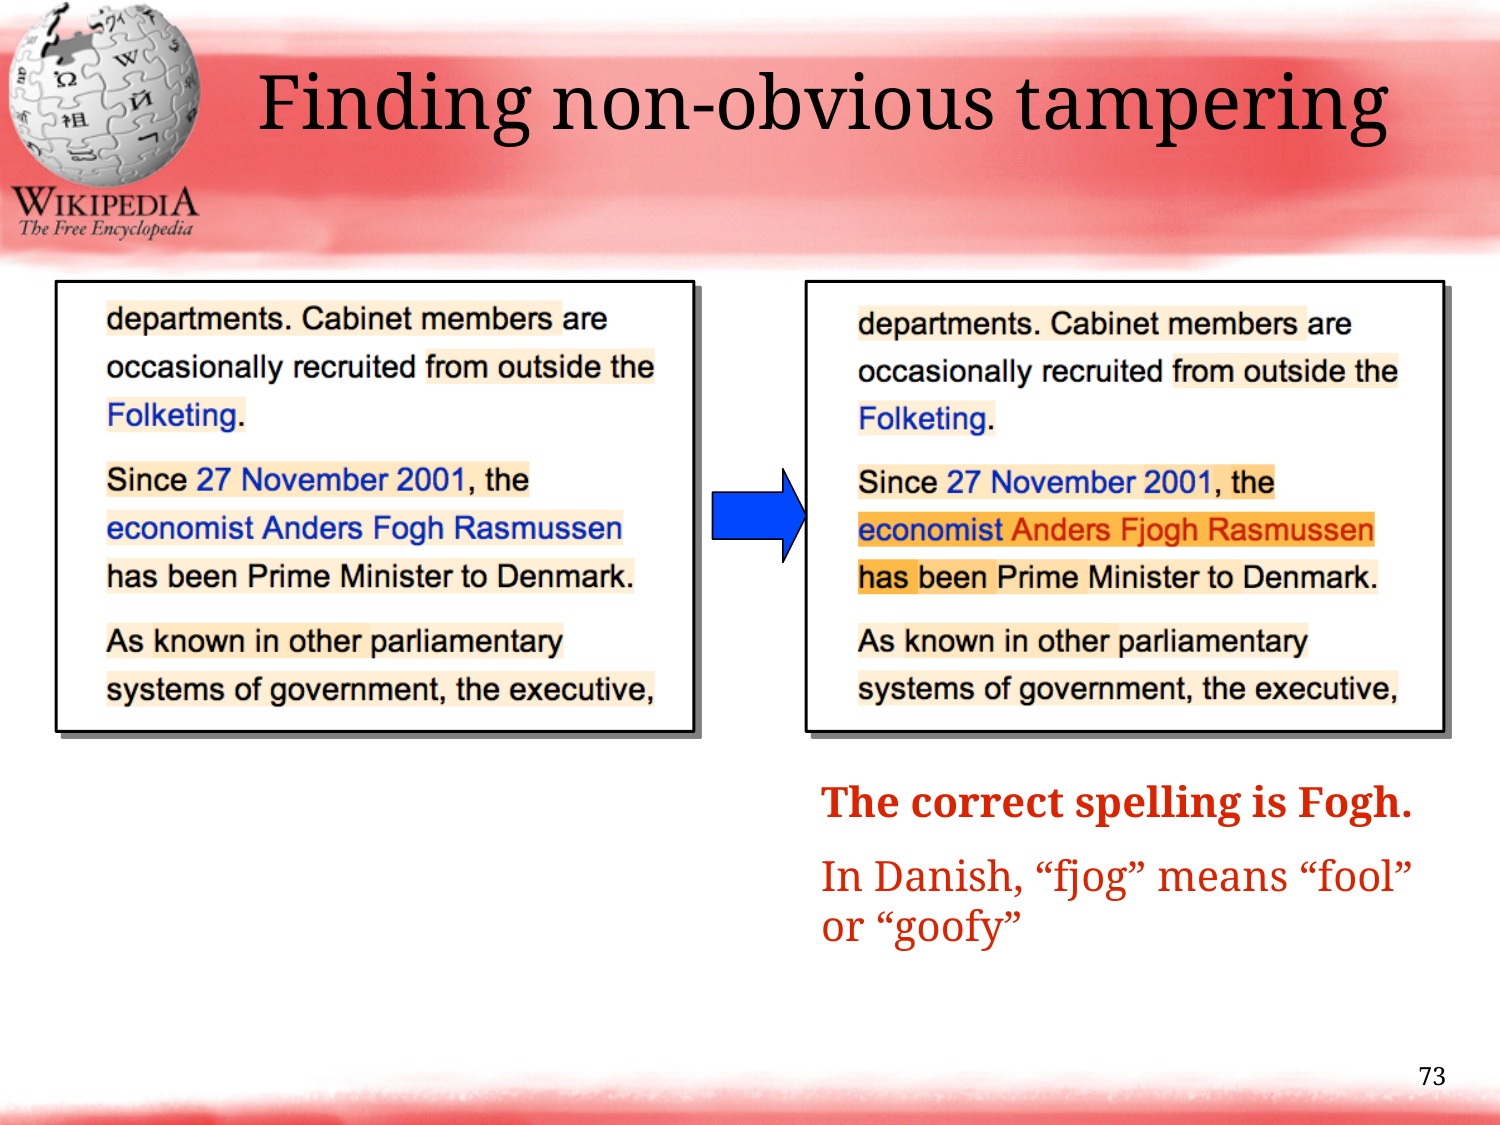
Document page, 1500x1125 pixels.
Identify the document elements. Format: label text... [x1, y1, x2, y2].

title Finding non-obvious tampering [75, 24, 1426, 176]
text_box The correct spelling is Fogh. In Danish, “fjog” means “fool” or “goofy” [806, 768, 1444, 958]
picture [0, 0, 1500, 1125]
text_box [712, 281, 1444, 732]
text_box [56, 281, 694, 732]
